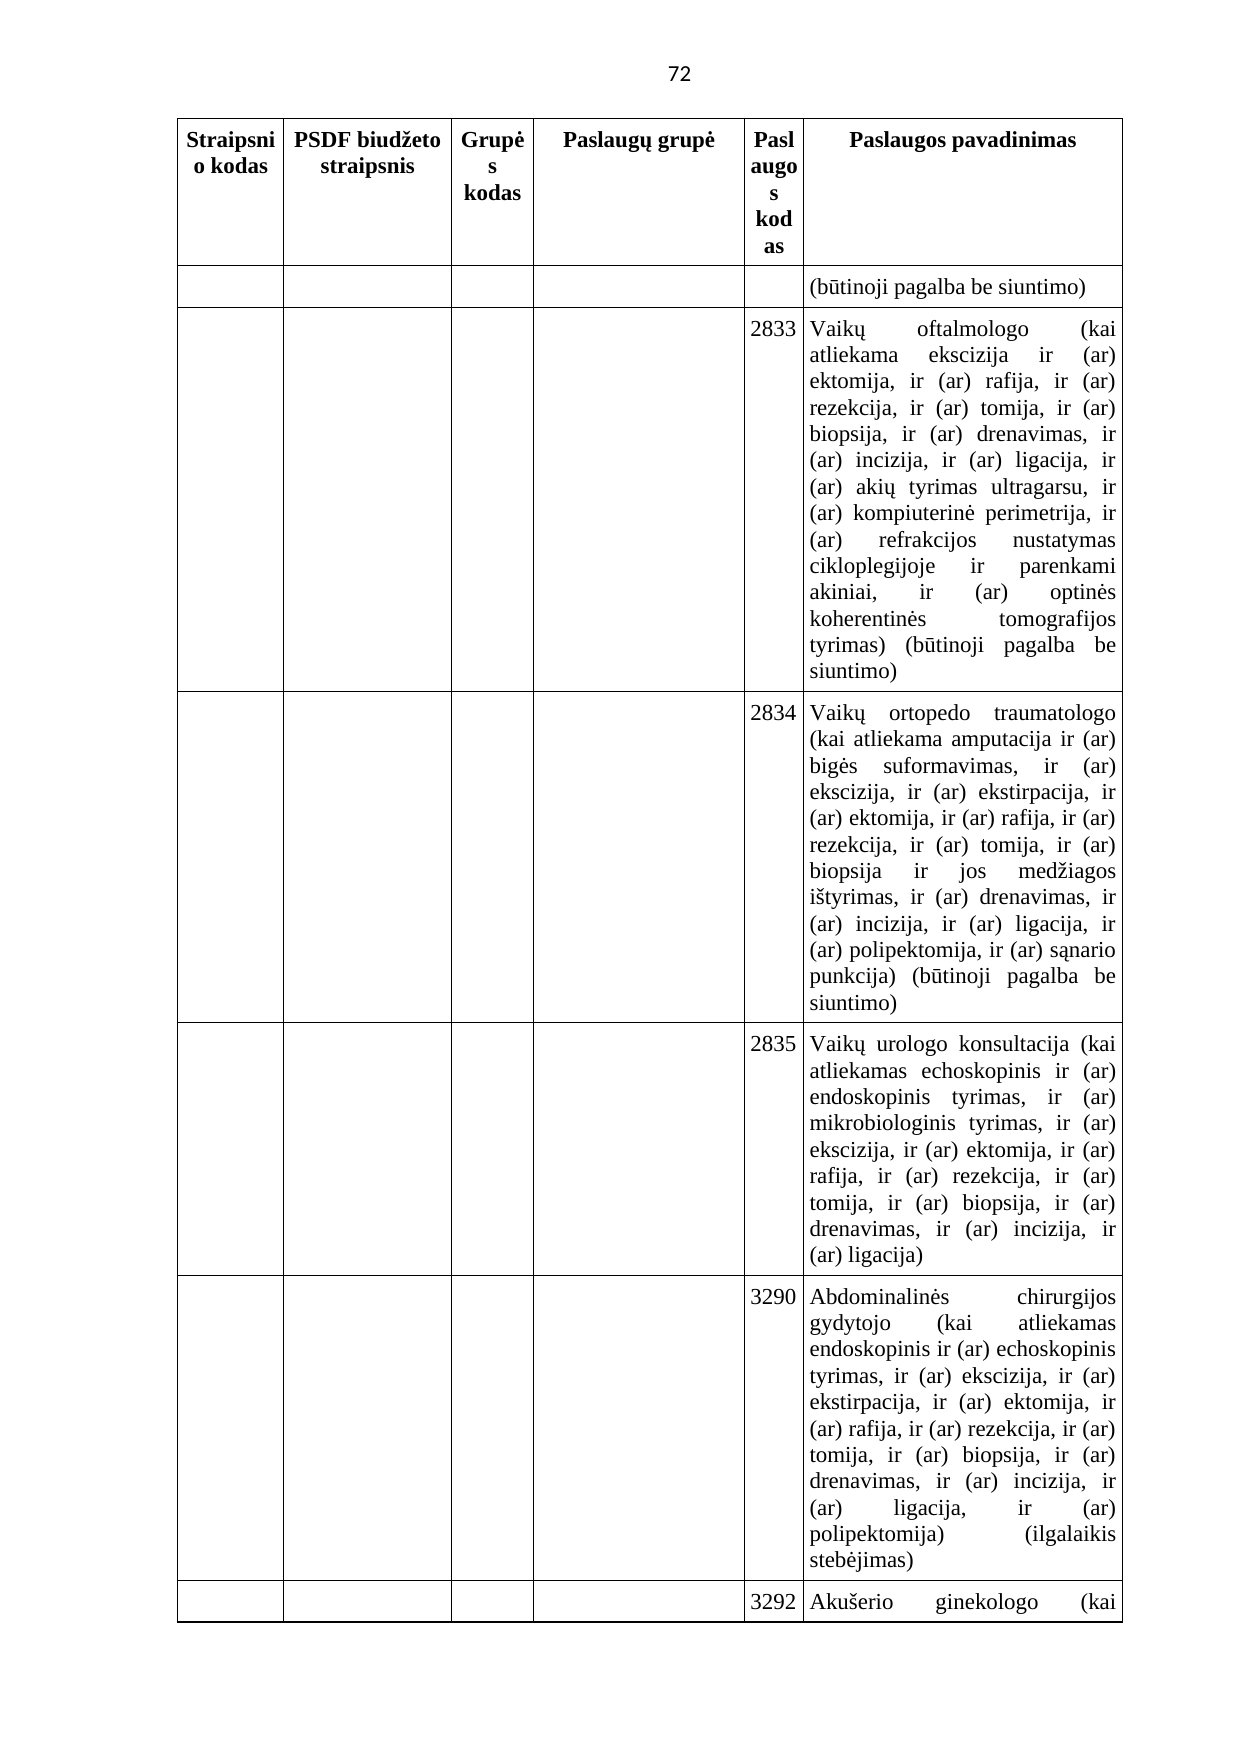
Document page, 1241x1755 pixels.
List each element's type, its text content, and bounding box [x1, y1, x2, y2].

table_cell [534, 1581, 744, 1621]
table_header Paslaugų grupė [534, 119, 744, 265]
table_cell [178, 1023, 283, 1275]
table_cell 2833 [745, 308, 803, 691]
table_header Paslaugos pavadinimas [804, 119, 1122, 265]
table_cell [452, 1023, 533, 1275]
table_cell (būtinoji pagalba be siuntimo) [804, 266, 1122, 307]
table_cell [534, 266, 744, 307]
table_cell [178, 266, 283, 307]
table_cell 3292 [745, 1581, 803, 1621]
table_cell [284, 308, 451, 691]
table_cell [534, 308, 744, 691]
table_cell [452, 1581, 533, 1621]
table_header Paslaugos kodas [745, 119, 803, 265]
table_cell [284, 692, 451, 1022]
table_cell [745, 266, 803, 307]
table_cell Vaikų ortopedo traumatologo (kai atliekama amputacija ir (ar) bigės suformavimas, ir (ar) ekscizija, ir (ar) ekstirpacija, ir (ar) ektomija, ir (ar) rafija, ir (ar) rezekcija, ir (ar) tomija, ir (ar) biopsija ir jos medžiagos ištyrimas, ir (ar) drenavimas, ir (ar) incizija, ir (ar) ligacija, ir (ar) polipektomija, ir (ar) sąnario punkcija) (būtinoji pagalba be siuntimo) [804, 692, 1122, 1022]
table_header Straipsnio kodas [178, 119, 283, 265]
table_cell [452, 266, 533, 307]
table_cell [178, 308, 283, 691]
table_cell [452, 1276, 533, 1580]
table_cell [452, 692, 533, 1022]
table_header PSDF biudžeto straipsnis [284, 119, 451, 265]
table_cell Abdominalinės chirurgijos gydytojo (kai atliekamas endoskopinis ir (ar) echoskopinis tyrimas, ir (ar) ekscizija, ir (ar) ekstirpacija, ir (ar) ektomija, ir (ar) rafija, ir (ar) rezekcija, ir (ar) tomija, ir (ar) biopsija, ir (ar) drenavimas, ir (ar) incizija, ir (ar) ligacija, ir (ar) polipektomija) (ilgalaikis stebėjimas) [804, 1276, 1122, 1580]
table_cell [452, 308, 533, 691]
table_cell [534, 1023, 744, 1275]
table_cell [178, 692, 283, 1022]
table_cell 3290 [745, 1276, 803, 1580]
table_cell [534, 1276, 744, 1580]
table_cell [534, 692, 744, 1022]
table_cell [284, 266, 451, 307]
table_cell [178, 1276, 283, 1580]
table_cell 2835 [745, 1023, 803, 1275]
table_cell [284, 1276, 451, 1580]
table_header Grupės kodas [452, 119, 533, 265]
table_cell 2834 [745, 692, 803, 1022]
table_cell Akušerio ginekologo (kai [804, 1581, 1122, 1621]
table_cell [284, 1581, 451, 1621]
table_cell Vaikų oftalmologo (kai atliekama ekscizija ir (ar) ektomija, ir (ar) rafija, ir (ar) rezekcija, ir (ar) tomija, ir (ar) biopsija, ir (ar) drenavimas, ir (ar) incizija, ir (ar) ligacija, ir (ar) akių tyrimas ultragarsu, ir (ar) kompiuterinė perimetrija, ir (ar) refrakcijos nustatymas cikloplegijoje ir parenkami akiniai, ir (ar) optinės koherentinės tomografijos tyrimas) (būtinoji pagalba be siuntimo) [804, 308, 1122, 691]
table_cell [284, 1023, 451, 1275]
table_cell Vaikų urologo konsultacija (kai atliekamas echoskopinis ir (ar) endoskopinis tyrimas, ir (ar) mikrobiologinis tyrimas, ir (ar) ekscizija, ir (ar) ektomija, ir (ar) rafija, ir (ar) rezekcija, ir (ar) tomija, ir (ar) biopsija, ir (ar) drenavimas, ir (ar) incizija, ir (ar) ligacija) [804, 1023, 1122, 1275]
table_cell [178, 1581, 283, 1621]
